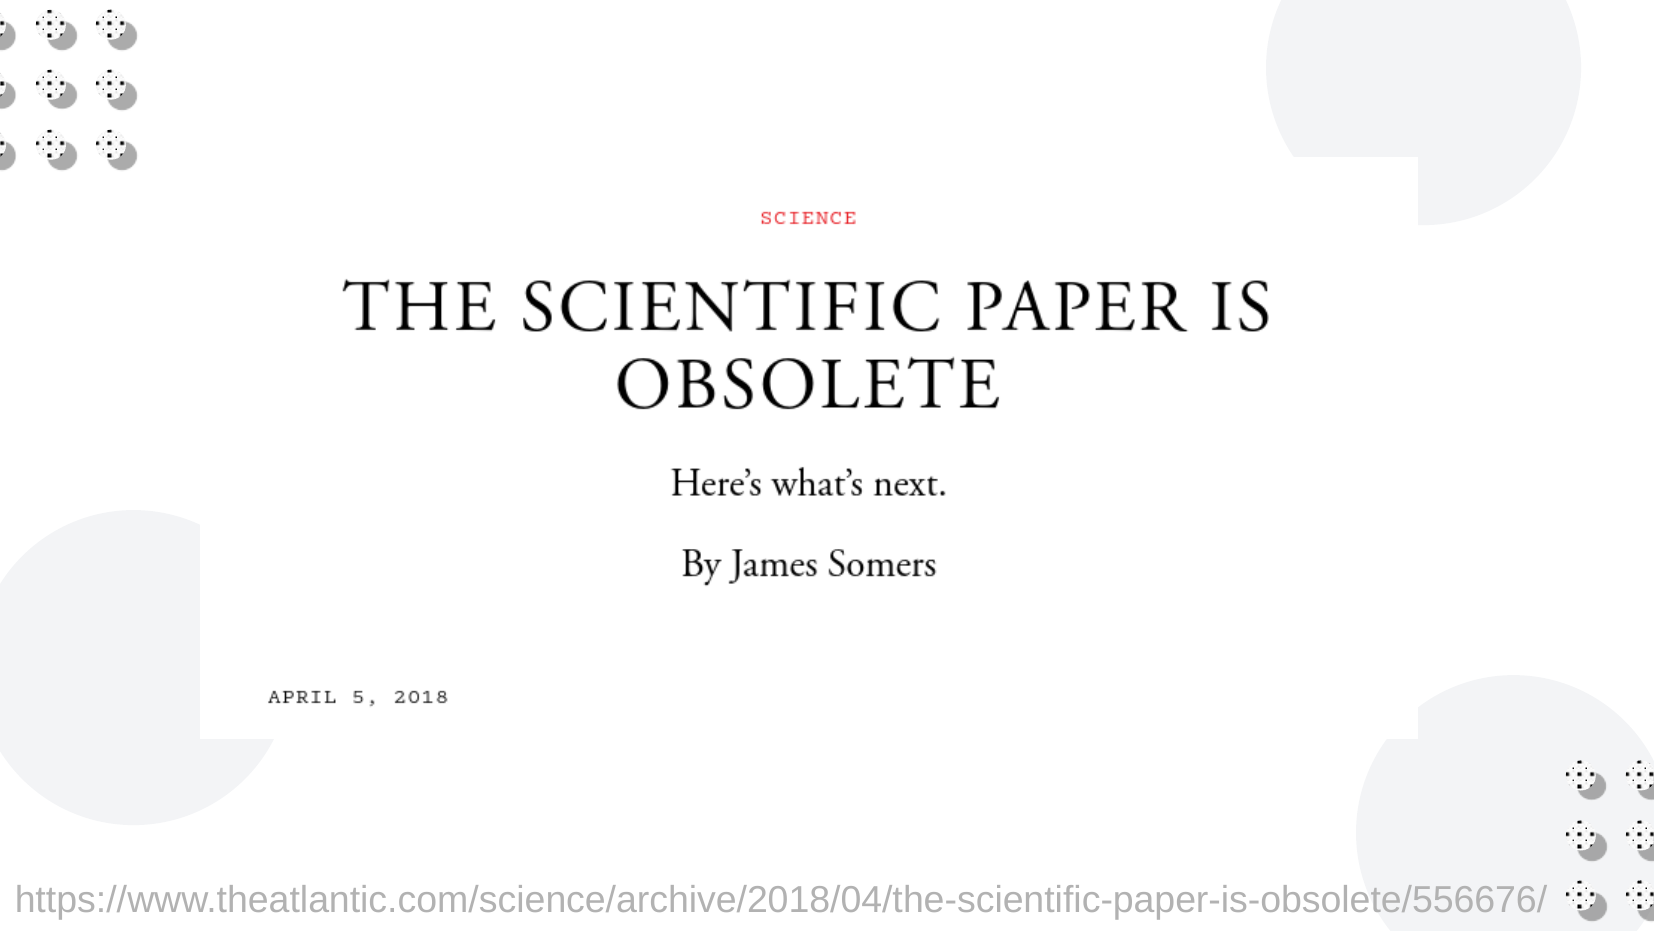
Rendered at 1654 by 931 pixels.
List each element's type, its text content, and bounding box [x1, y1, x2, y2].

picture [1565, 760, 1596, 791]
picture [35, 69, 66, 100]
picture [1625, 820, 1654, 851]
picture [1625, 880, 1654, 911]
picture [1625, 760, 1654, 791]
picture [0, 72, 6, 97]
picture [1565, 820, 1596, 851]
text_box https://www.theatlantic.com/science/archive/2018/04/the-scientific-paper-is-obsolete/556676/ [0, 871, 1565, 931]
picture [95, 9, 126, 40]
picture [200, 157, 1418, 739]
picture [1565, 880, 1596, 911]
picture [0, 12, 6, 37]
picture [35, 129, 67, 160]
picture [95, 69, 126, 100]
picture [35, 9, 66, 40]
picture [95, 129, 127, 160]
picture [0, 132, 7, 157]
